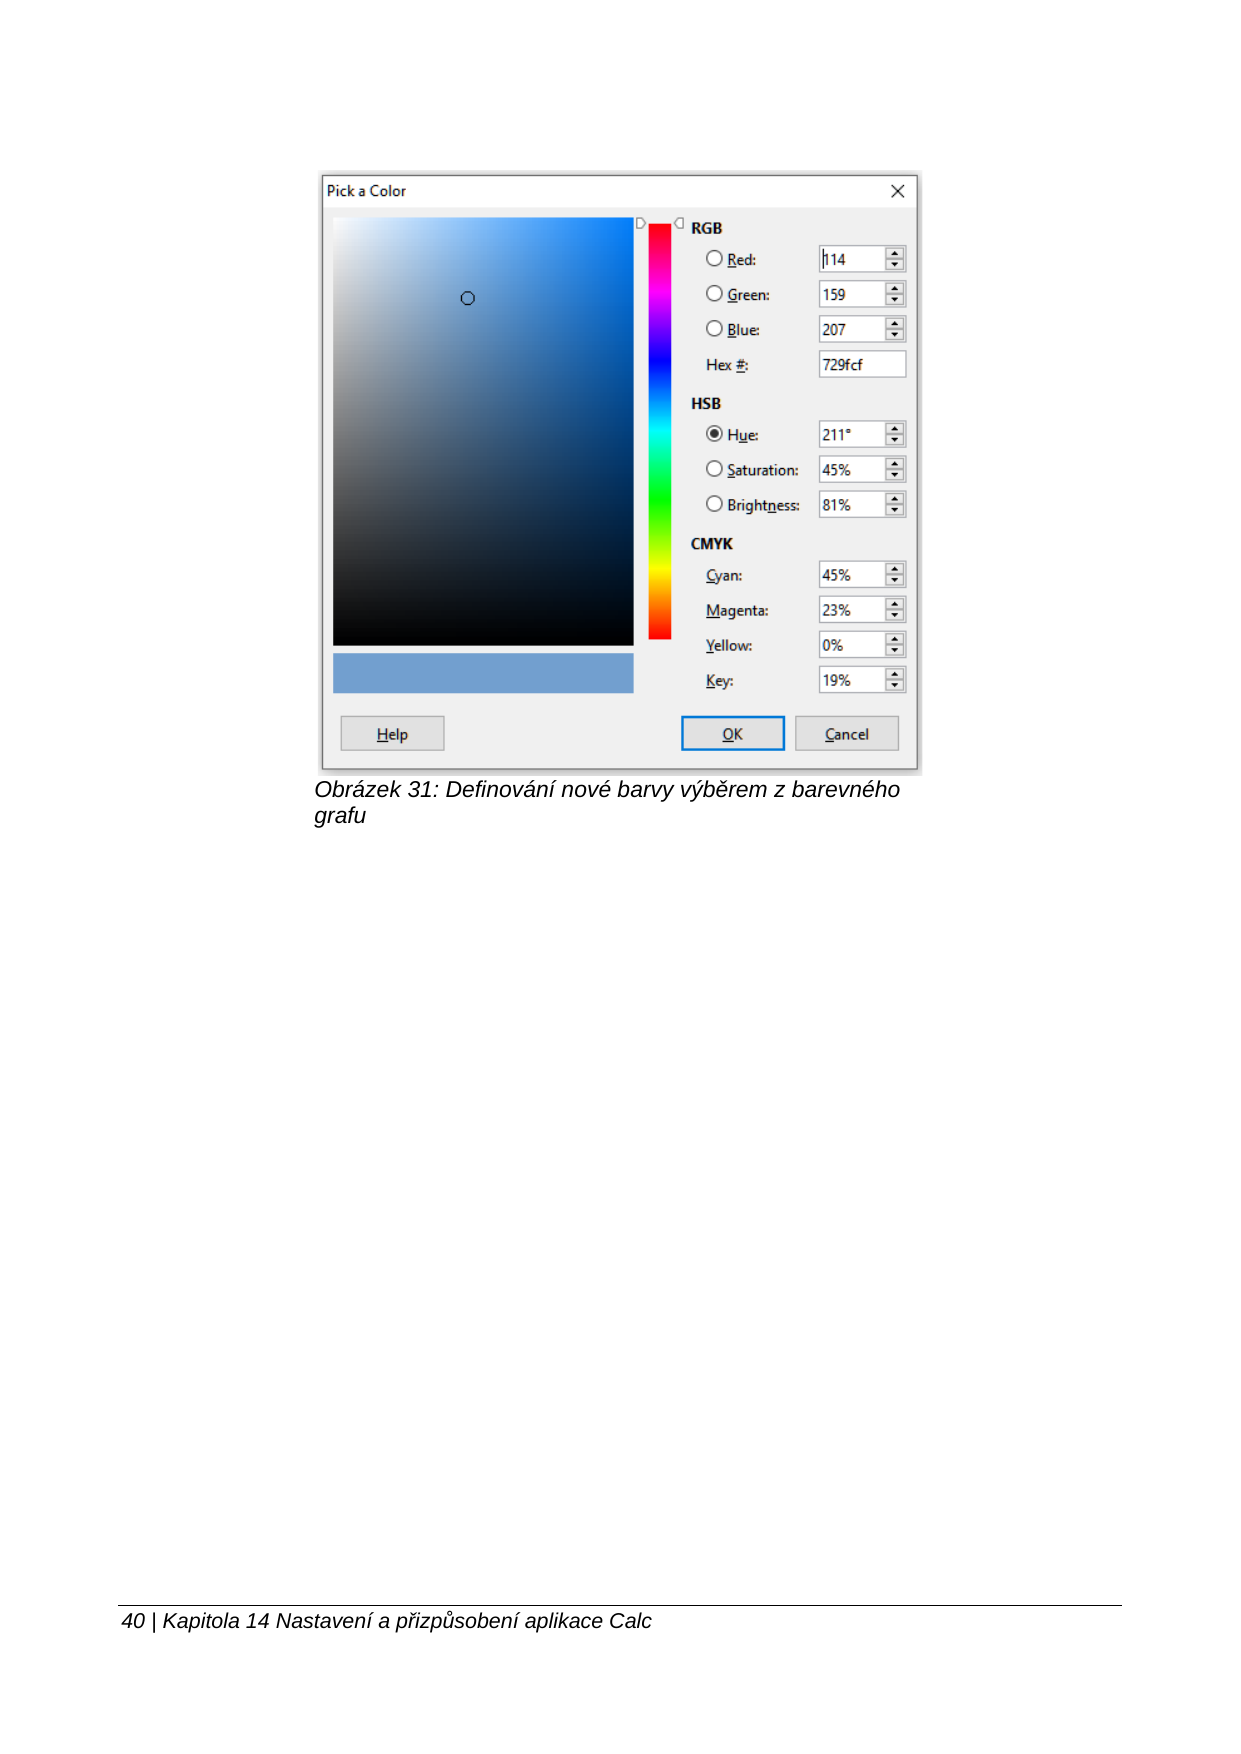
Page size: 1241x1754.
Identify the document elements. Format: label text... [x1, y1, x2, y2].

picture [317, 170, 923, 776]
text Obrázek 31: Definování nové barvy výběrem z barevného grafu [314, 776, 926, 828]
